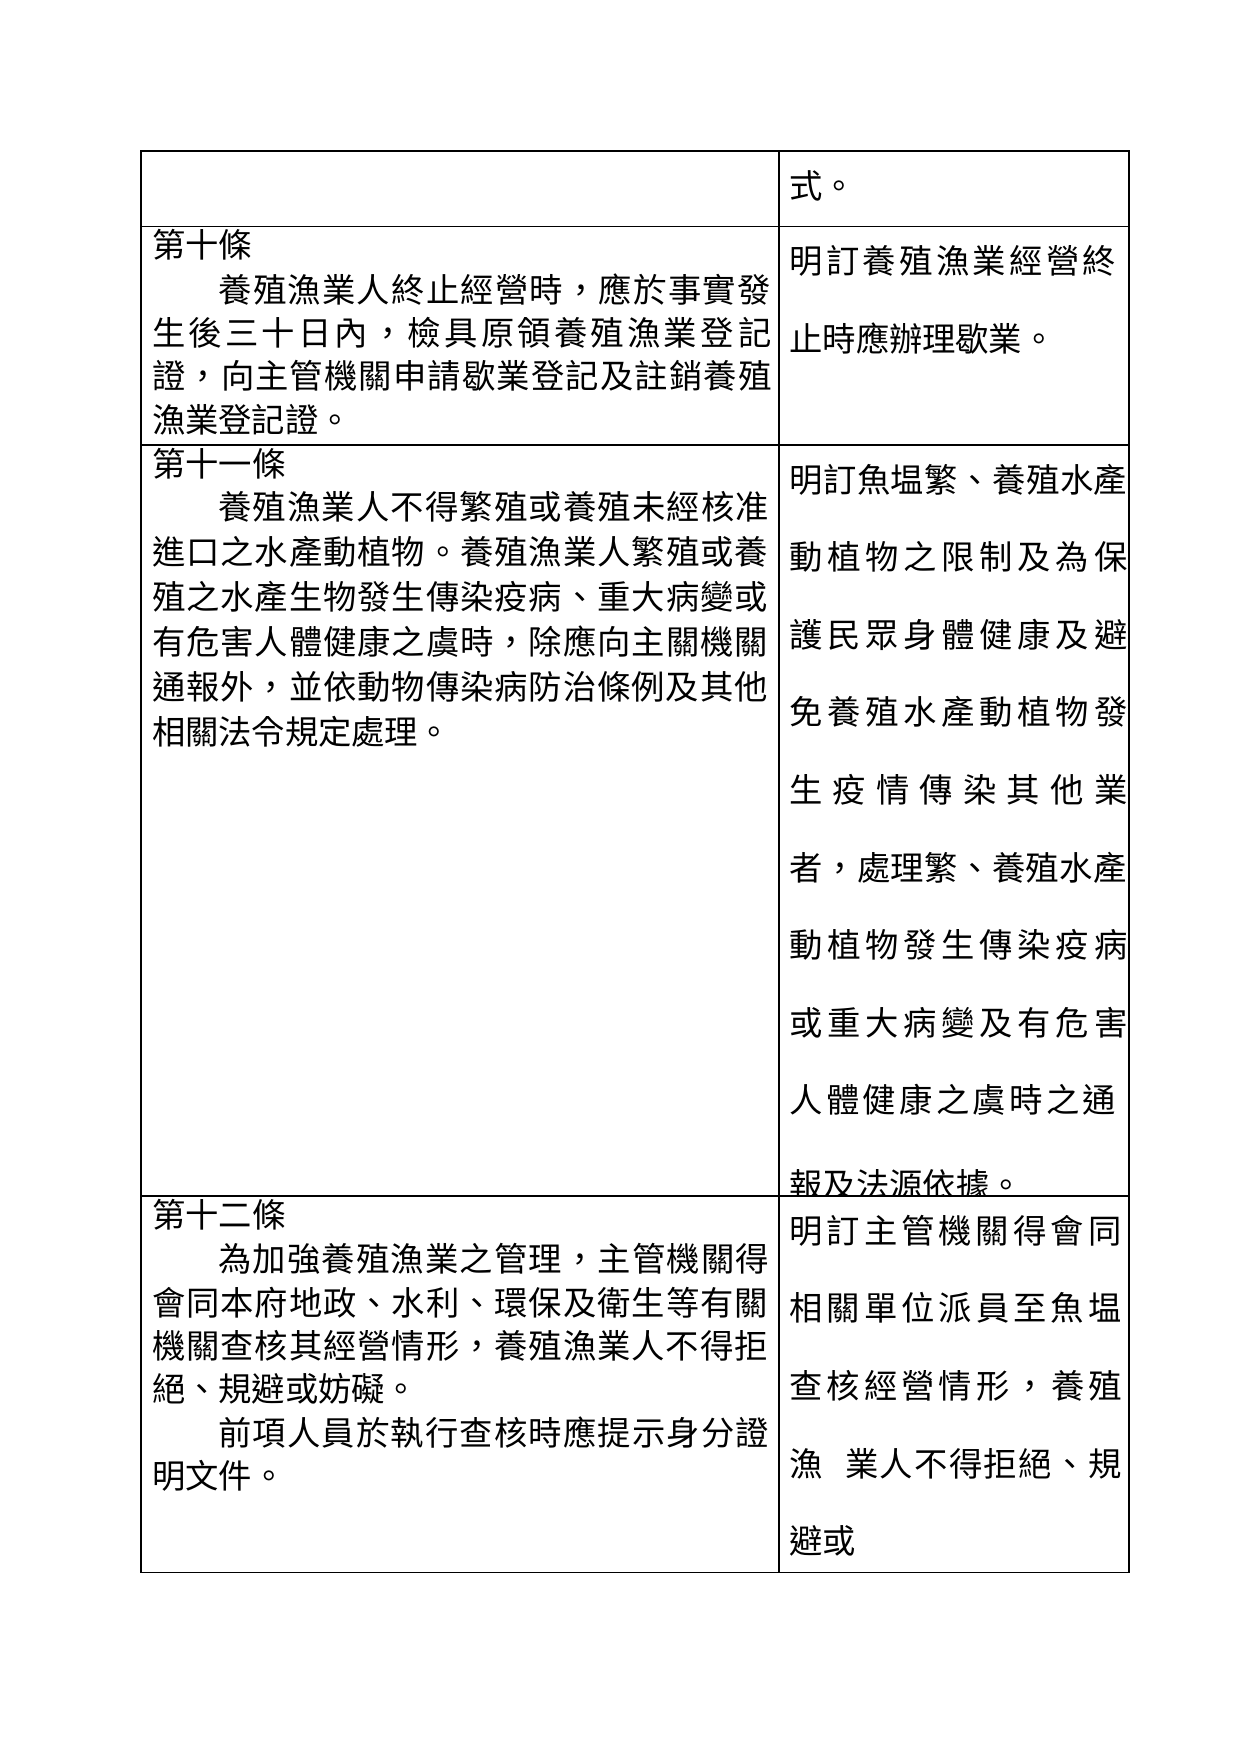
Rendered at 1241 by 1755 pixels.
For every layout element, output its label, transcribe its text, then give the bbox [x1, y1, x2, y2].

table_header [142, 152, 778, 226]
table_cell 明訂魚塭繁、養殖水產 動植物之限制及為保 護民眾身體健康及避 免養殖水產動植物發 生疫情傳染其他業 者，處理繁、養殖水產 動植物發生傳染疫病 或重大病變及有危害 人體健康之虞時之通 報及法源依據。 [780, 446, 1128, 1195]
table_cell 第十條 養殖漁業人終止經營時，應於事實發 生後三十日內，檢具原領養殖漁業登記 證，向主管機關申請歇業登記及註銷養殖 漁業登記證。 [142, 227, 778, 444]
table_cell 第十二條 為加強養殖漁業之管理，主管機關得 會同本府地政、水利、環保及衛生等有關 機關查核其經營情形，養殖漁業人不得拒 絕、規避或妨礙。 前項人員於執行查核時應提示身分證 明文件。 [142, 1197, 778, 1571]
table_cell 明訂主管機關得會同 相關單位派員至魚塭 查核經營情形，養殖漁 業人不得拒絕、規避或 妨礙。 [780, 1197, 1128, 1571]
table_cell 明訂養殖漁業經營終 止時應辦理歇業。 [780, 227, 1128, 444]
table_header 式。 [780, 152, 1128, 226]
table_cell 第十一條 養殖漁業人不得繁殖或養殖未經核准 進口之水產動植物。養殖漁業人繁殖或養 殖之水產生物發生傳染疫病、重大病變或 有危害人體健康之虞時，除應向主關機關 通報外，並依動物傳染病防治條例及其他 相關法令規定處理。 [142, 446, 778, 1195]
